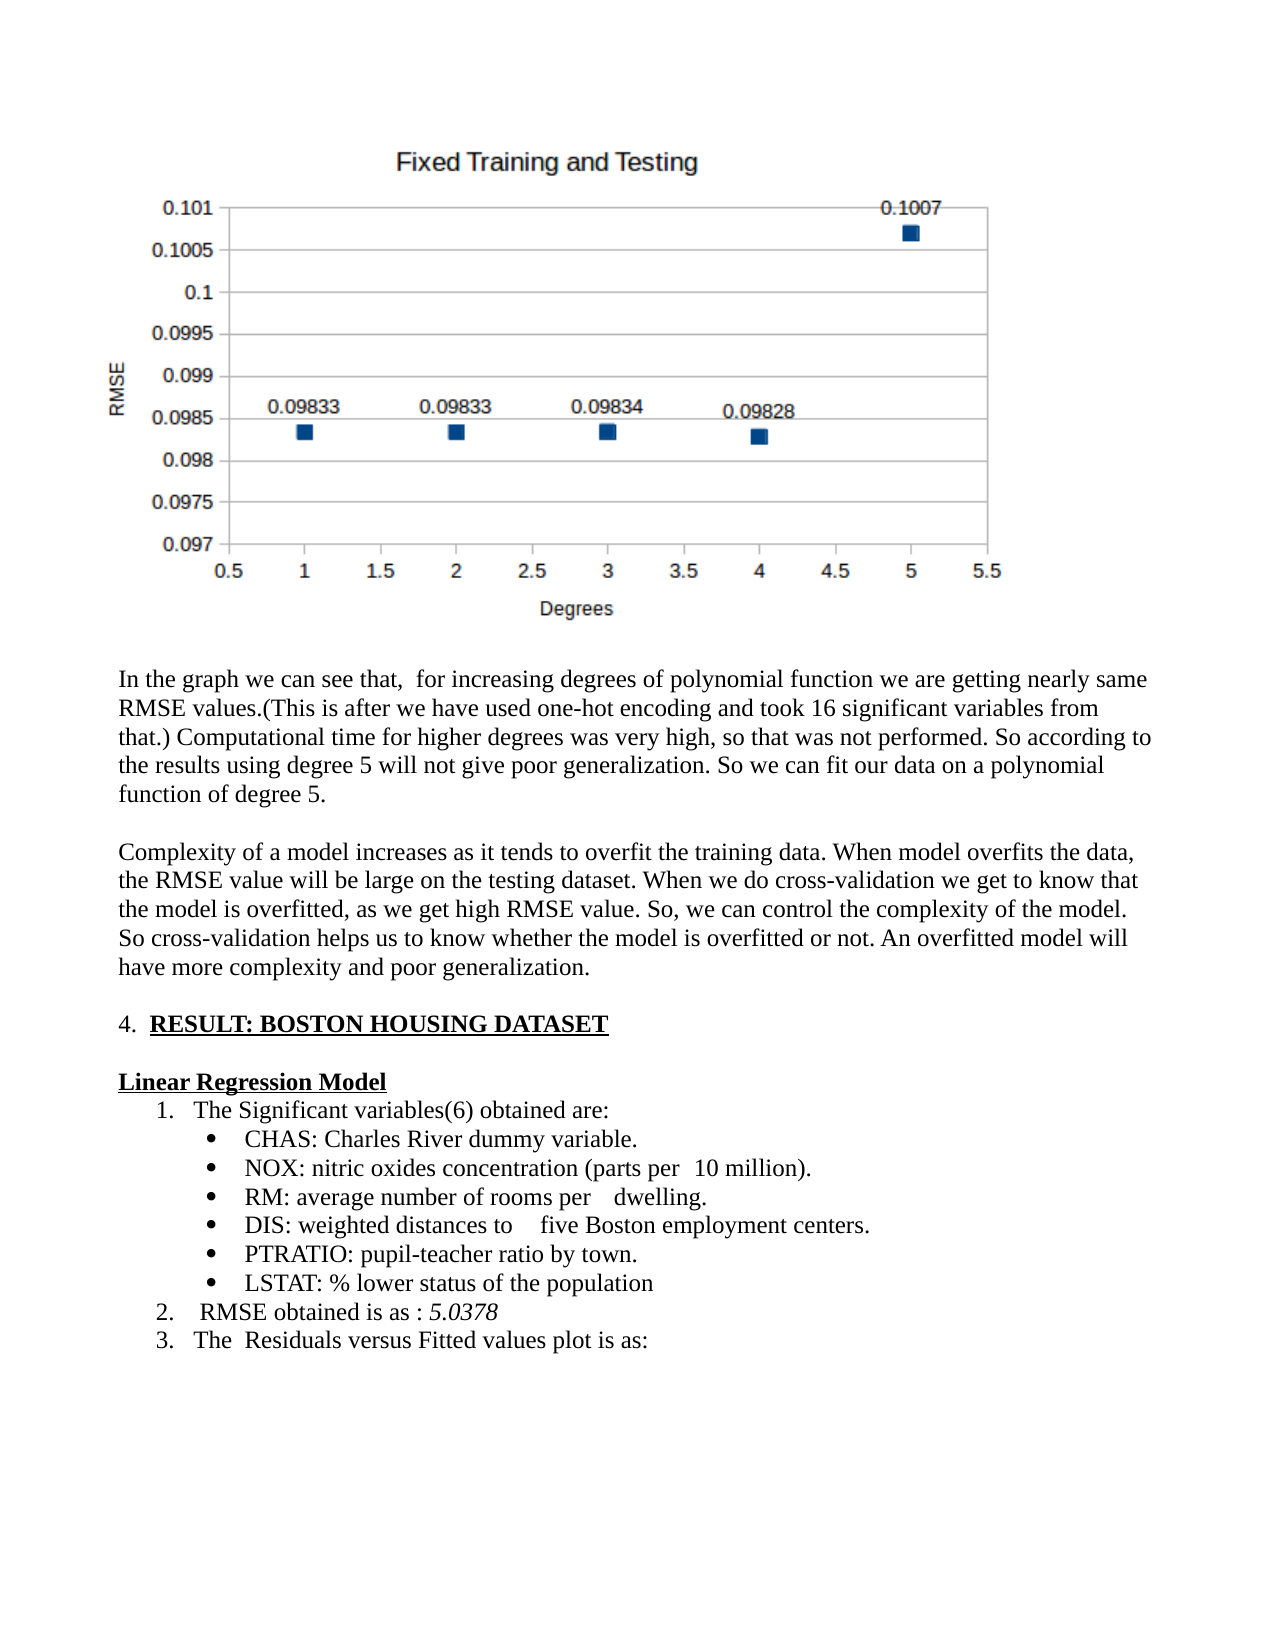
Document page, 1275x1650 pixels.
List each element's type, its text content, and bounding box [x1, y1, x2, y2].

list The Residuals versus Fitted values plot is as: [156, 1326, 1157, 1354]
text So cross-validation helps us to know whether the model is overfitted or not. An overfitted model will have more complexity and poor generalization. [118, 923, 1157, 981]
list CHAS: Charles River dummy variable. [207, 1124, 1157, 1153]
text Linear Regression Model [118, 1067, 1157, 1096]
text 4. RESULT: BOSTON HOUSING DATASET [118, 1009, 1157, 1038]
picture [74, 118, 1019, 650]
list PTRATIO: pupil-teacher ratio by town. [207, 1239, 1157, 1268]
text In the graph we can see that, for increasing degrees of polynomial function we are getting nearly same RMSE values.(This is after we have used one-hot encoding and took 16 significant variables from that.) Computational time for higher degrees was very high, so that was not performed. So according to the results using degree 5 will not give poor generalization. So we can fit our data on a polynomial function of degree 5. [118, 664, 1157, 808]
list The Significant variables(6) obtained are: [156, 1096, 1157, 1124]
list LSTAT: % lower status of the population [207, 1268, 1157, 1297]
list NOX: nitric oxides concentration (parts per 10 million). [207, 1153, 1157, 1182]
list RM: average number of rooms per dwelling. [207, 1182, 1157, 1211]
list RMSE obtained is as : 5.0378 [156, 1297, 1157, 1326]
text Complexity of a model increases as it tends to overfit the training data. When model overfits the data, the RMSE value will be large on the testing dataset. When we do cross-validation we get to know that the model is overfitted, as we get high RMSE value. So, we can control the complexity of the model. [118, 837, 1157, 923]
list DIS: weighted distances to five Boston employment centers. [207, 1211, 1157, 1239]
